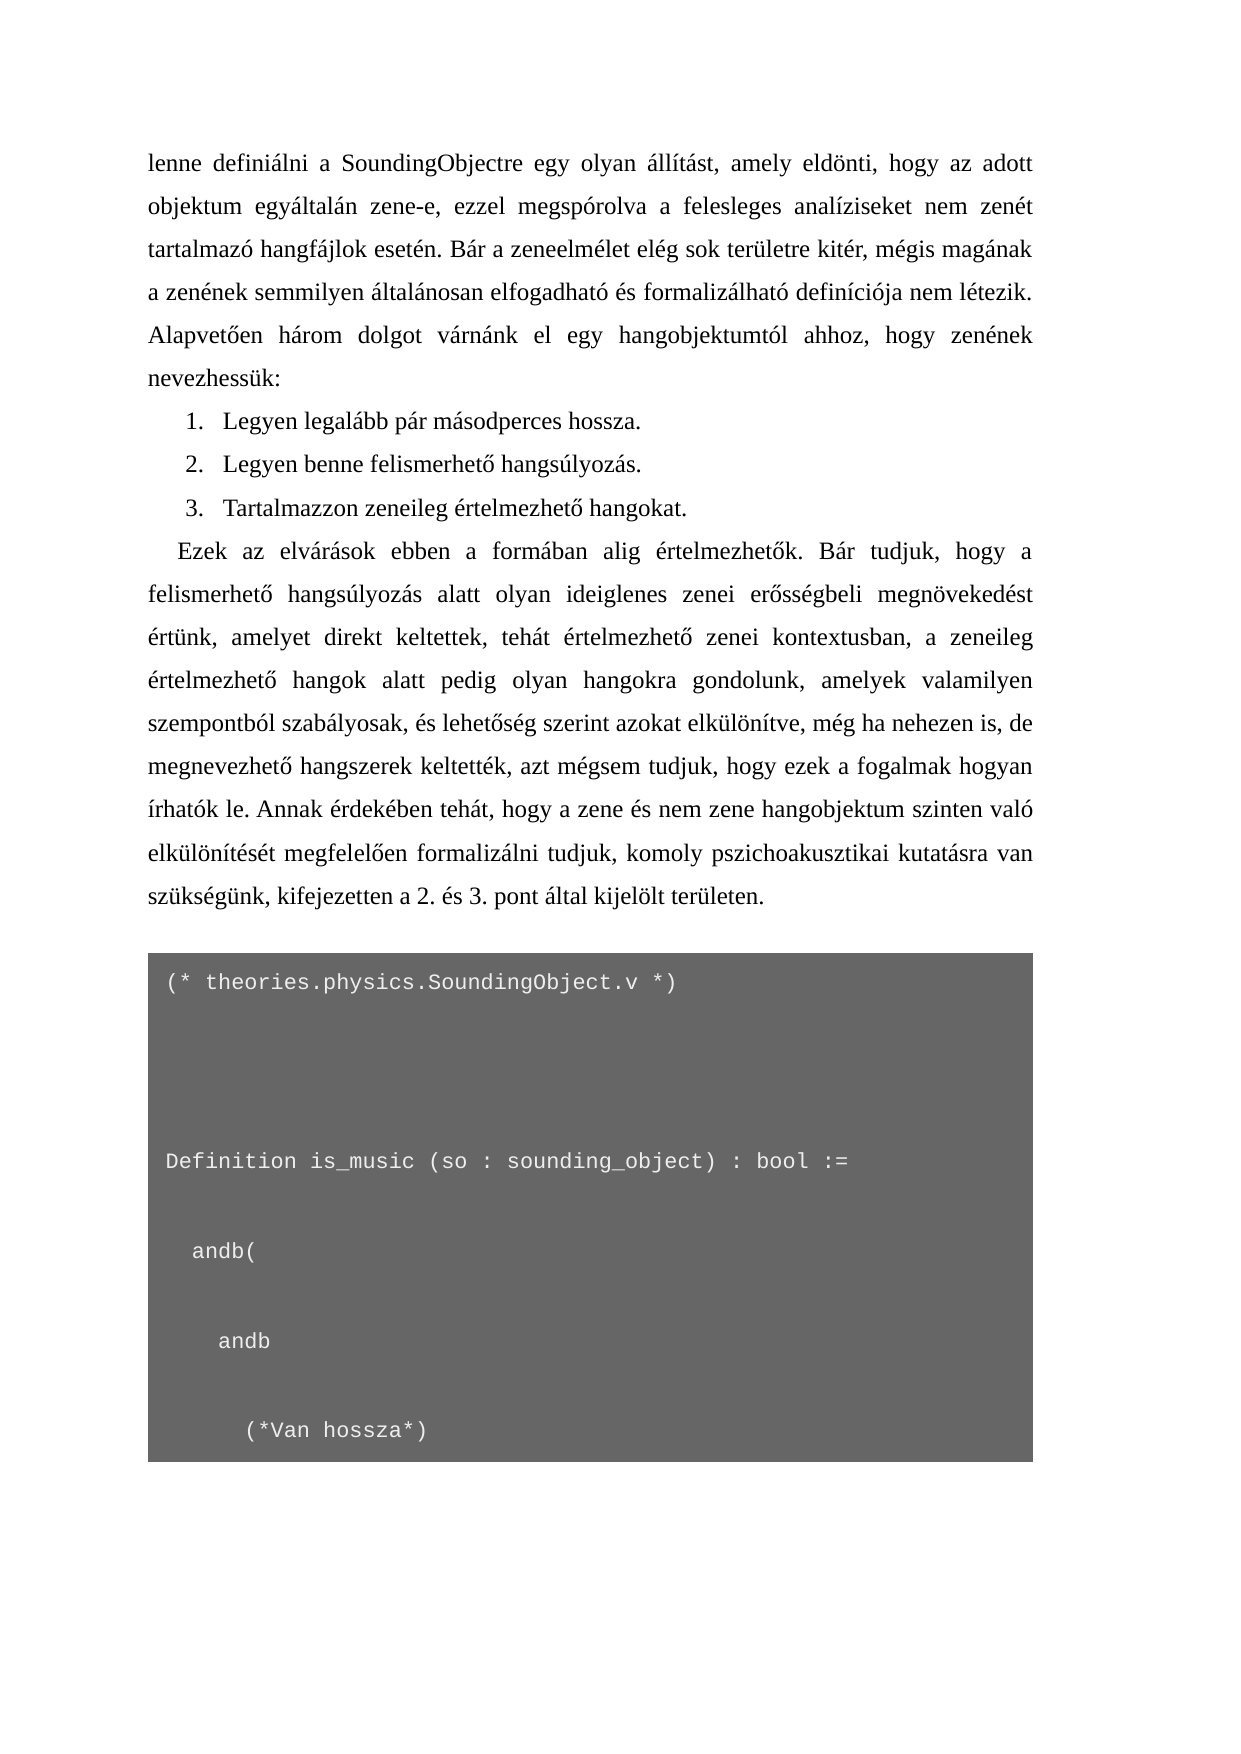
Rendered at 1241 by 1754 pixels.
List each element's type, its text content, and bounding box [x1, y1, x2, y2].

text Ezek az elvárások ebben a formában alig értelmezhetők. Bár tudjuk, hogy a felismerhető hangsúlyozás alatt olyan ideiglenes zenei erősségbeli megnövekedést értünk, amelyet direkt keltettek, tehát értelmezhető zenei kontextusban, a zeneileg értelmezhető hangok alatt pedig olyan hangokra gondolunk, amelyek valamilyen szempontból szabályosak, és lehetőség szerint azokat elkülönítve, még ha nehezen is, de megnevezhető hangszerek keltették, azt mégsem tudjuk, hogy ezek a fogalmak hogyan írhatók le. Annak érdekében tehát, hogy a zene és nem zene hangobjektum szinten való elkülönítését megfelelően formalizálni tudjuk, komoly pszichoakusztikai kutatásra van szükségünk, kifejezetten a 2. és 3. pont által kijelölt területen. [148, 536, 1033, 909]
text andb [148, 1312, 1033, 1354]
list Legyen legalább pár másodperces hossza. [185, 406, 1033, 435]
text lenne definiálni a SoundingObjectre egy olyan állítást, amely eldönti, hogy az adott objektum egyáltalán zene-e, ezzel megspórolva a felesleges analíziseket nem zenét tartalmazó hangfájlok esetén. Bár a zeneelmélet elég sok területre kitér, mégis magának a zenének semmilyen általánosan elfogadható és formalizálható definíciója nem létezik. Alapvetően három dolgot várnánk el egy hangobjektumtól ahhoz, hogy zenének nevezhessük: [148, 148, 1033, 392]
list Tartalmazzon zeneileg értelmezhető hangokat. [185, 493, 1033, 521]
list Legyen benne felismerhető hangsúlyozás. [185, 449, 1033, 478]
text Definition is_music (so : sounding_object) : bool := [148, 1133, 1033, 1175]
text andb( [148, 1222, 1033, 1265]
text (*Van hossza*) [148, 1402, 1033, 1462]
text (* theories.physics.SoundingObject.v *) [148, 953, 1033, 996]
